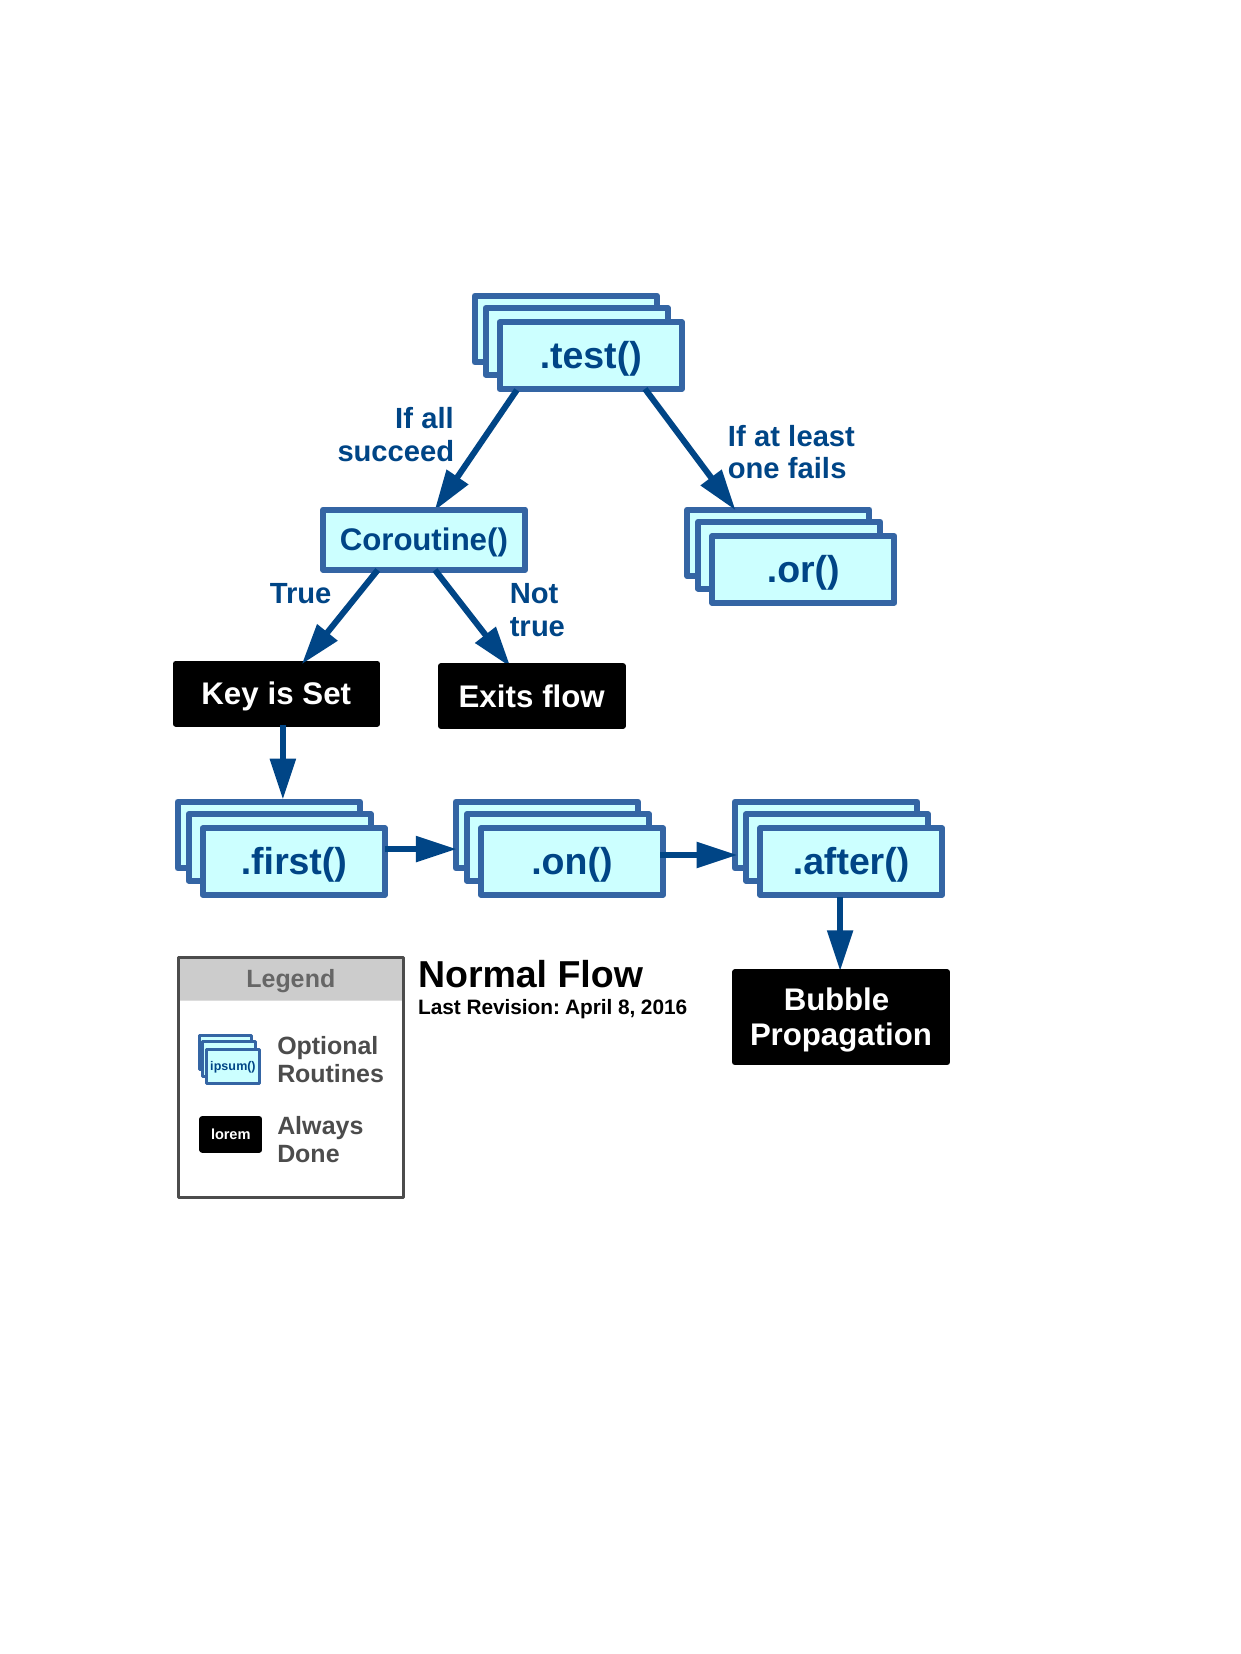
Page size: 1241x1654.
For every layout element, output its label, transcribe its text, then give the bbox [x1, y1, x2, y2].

text_box If all succeed [322, 395, 526, 481]
text_box Legend [180, 959, 402, 1001]
text_box .test() [499, 322, 682, 389]
text_box .test() [698, 521, 881, 589]
text_box Normal Flow Last Revision: April 8, 2016 [403, 945, 702, 1027]
text_box .test() [455, 801, 639, 869]
text_box True [255, 570, 361, 618]
text_box Exits flow [440, 666, 623, 726]
text_box .test() [735, 801, 918, 869]
text_box Optional Routines [262, 1023, 400, 1095]
text_box .test() [177, 801, 360, 869]
text_box .after() [760, 828, 943, 895]
text_box .test() [466, 814, 650, 881]
text_box If at least one fails [713, 412, 871, 493]
text_box .test() [485, 308, 668, 375]
text_box Not true [495, 570, 601, 651]
text_box .test() [474, 295, 657, 363]
text_box Bubble Propagation [735, 972, 948, 1063]
text_box Always Done [262, 1104, 379, 1176]
text_box .on() [480, 828, 664, 895]
text_box .first() [202, 828, 385, 895]
text_box .or() [712, 536, 895, 603]
text_box .test() [188, 814, 371, 881]
text_box .test() [687, 509, 870, 577]
text_box ipsum() [206, 1049, 260, 1084]
text_box lorem [202, 1119, 260, 1150]
text_box Coroutine() [323, 509, 526, 571]
text_box [199, 1035, 256, 1077]
text_box Key is Set [175, 663, 378, 724]
text_box .test() [745, 814, 929, 881]
